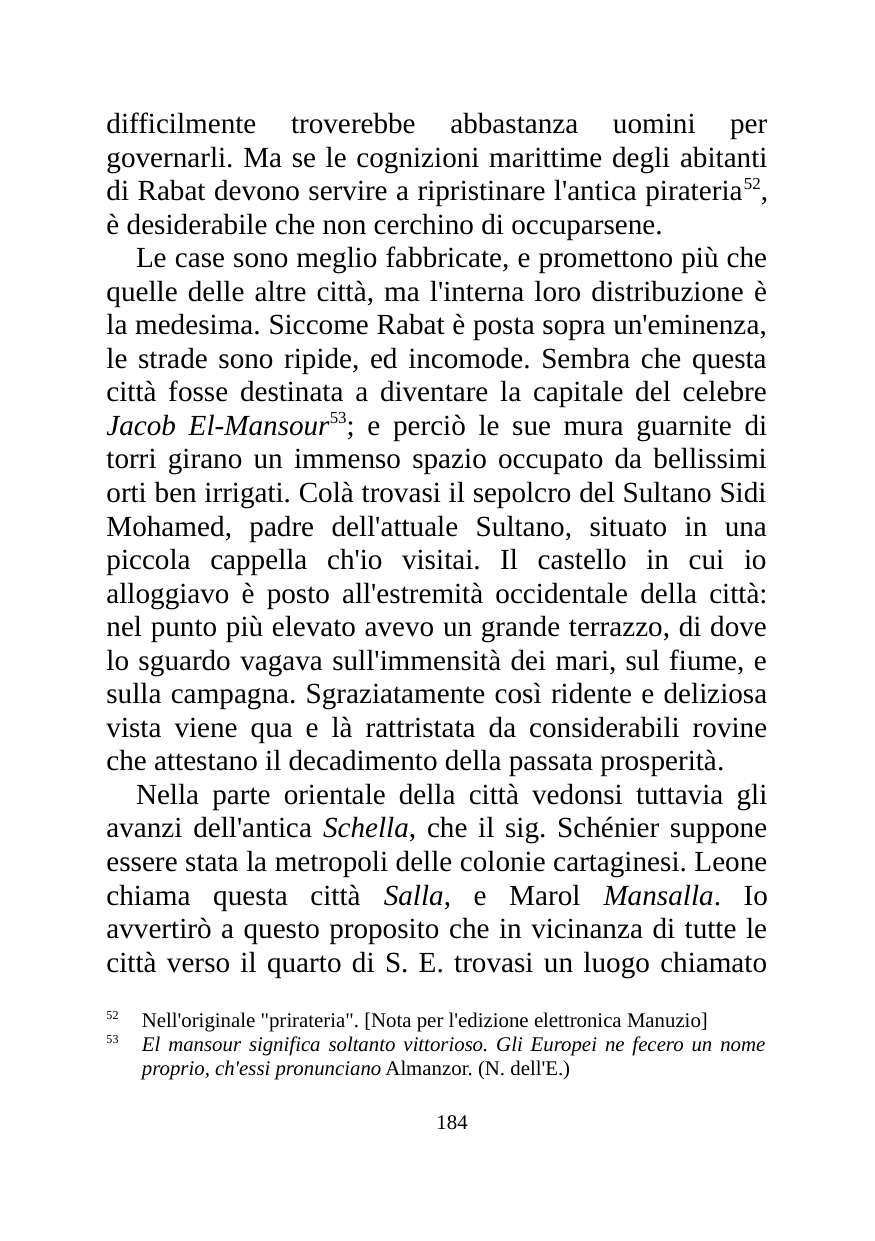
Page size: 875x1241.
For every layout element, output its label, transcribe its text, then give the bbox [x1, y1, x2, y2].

text difficilmente troverebbe abbastanza uomini per governarli. Ma se le cognizioni marittime degli abitanti di Rabat devono servire a ripristinare l'antica pirateria, è desiderabile che non cerchino di occuparsene. [106, 106, 768, 240]
text Le case sono meglio fabbricate, e promettono più che quelle delle altre città, ma l'interna loro distribuzione è la medesima. Siccome Rabat è posta sopra un'eminenza, le strade sono ripide, ed incomode. Sembra che questa città fosse destinata a diventare la capitale del celebre Jacob El-Mansour; e perciò le sue mura guarnite di torri girano un immenso spazio occupato da bellissimi orti ben irrigati. Colà trovasi il sepolcro del Sultano Sidi Mohamed, padre dell'attuale Sultano, situato in una piccola cappella ch'io visitai. Il castello in cui io alloggiavo è posto all'estremità occidentale della città: nel punto più elevato avevo un grande terrazzo, di dove lo sguardo vagava sull'immensità dei mari, sul fiume, e sulla campagna. Sgraziatamente così ridente e deliziosa vista viene qua e là rattristata da considerabili rovine che attestano il decadimento della passata prosperità. [106, 240, 768, 777]
text El mansour significa soltanto vittorioso. Gli Europei ne fecero un nome proprio, ch'essi pronunciano Almanzor. (N. dell'E.) [106, 1032, 768, 1080]
text Nella parte orientale della città vedonsi tuttavia gli avanzi dell'antica Schella, che il sig. Schénier suppone essere stata la metropoli delle colonie cartaginesi. Leone chiama questa città Salla, e Marol Mansalla. Io avvertirò a questo proposito che in vicinanza di tutte le città verso il quarto di S. E. trovasi un luogo chiamato [106, 777, 768, 978]
text Nell'originale "prirateria". [Nota per l'edizione elettronica Manuzio] [106, 1008, 768, 1032]
